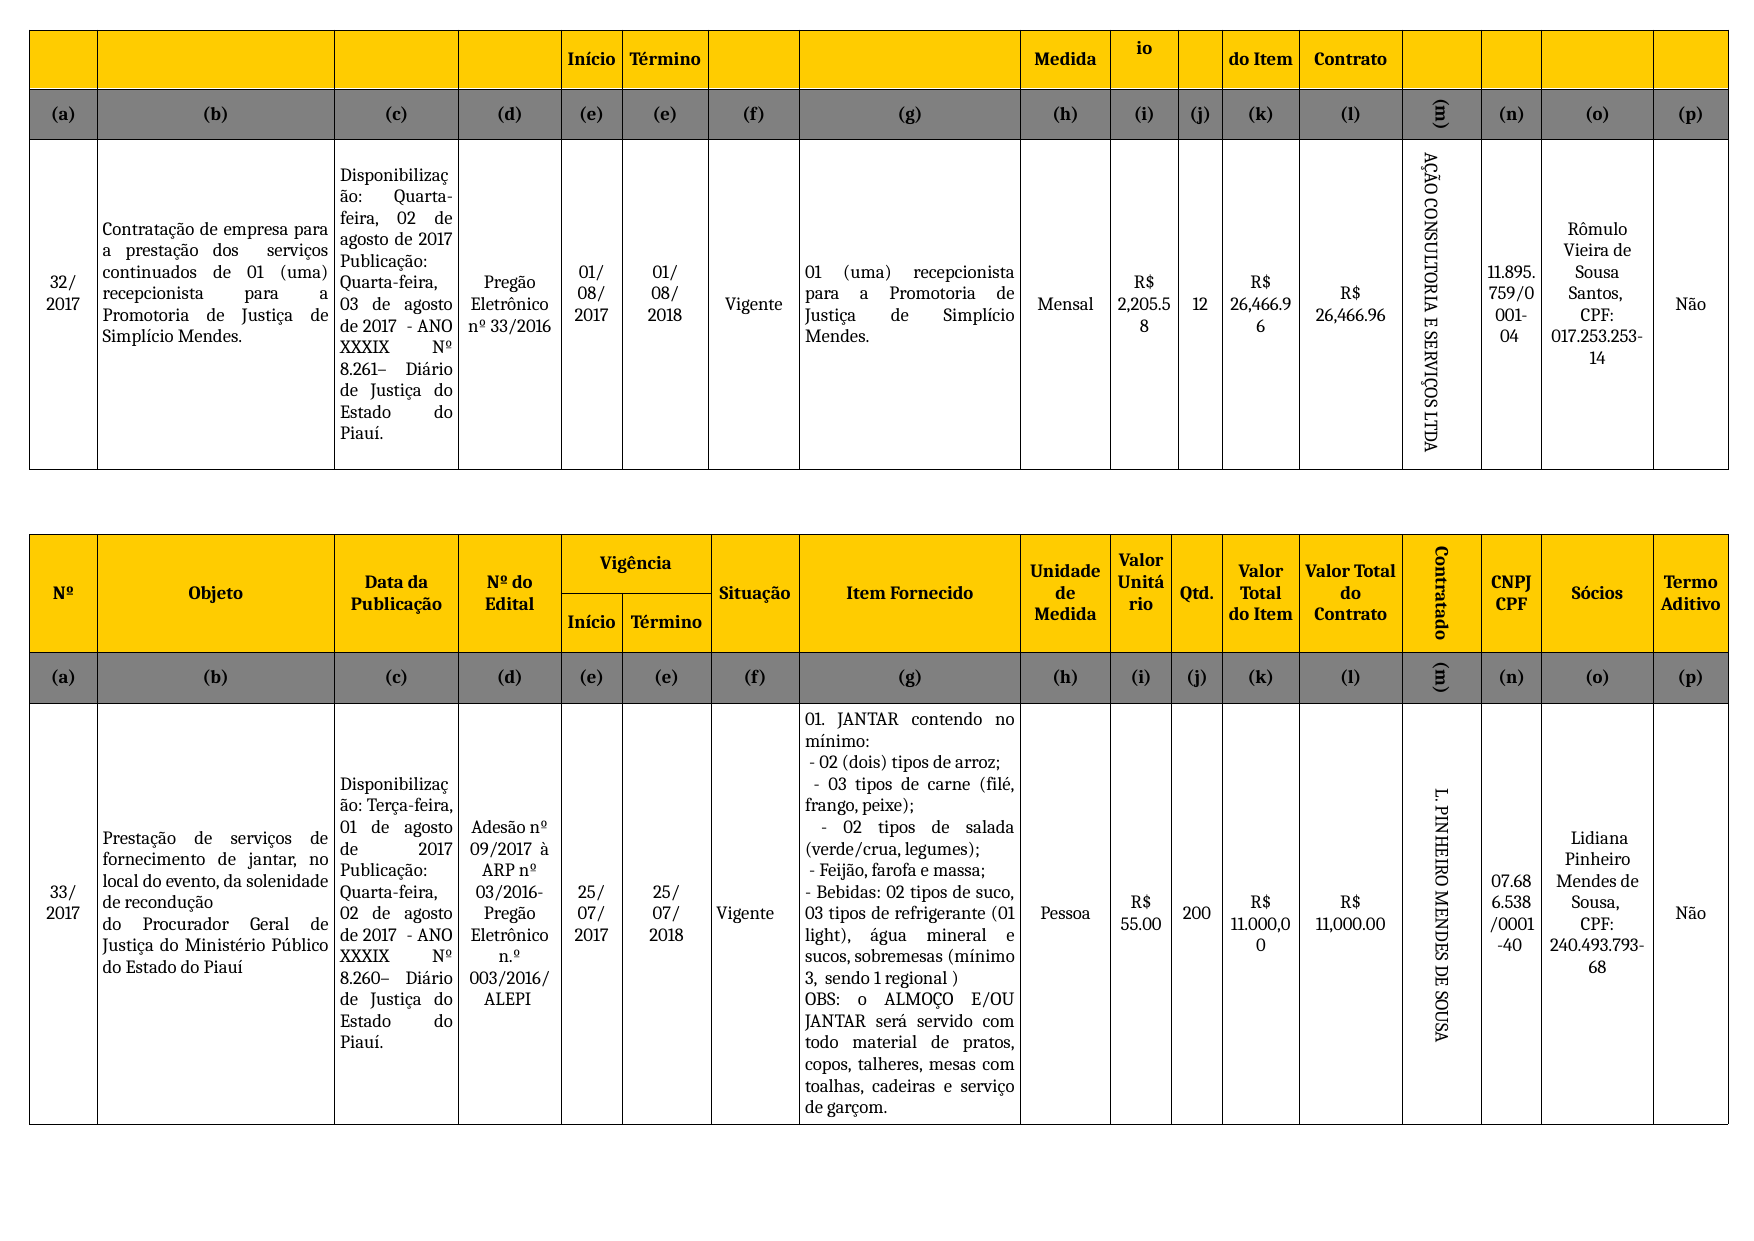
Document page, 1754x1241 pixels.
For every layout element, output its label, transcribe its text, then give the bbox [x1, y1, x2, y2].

table_cell Pessoa [1021, 704, 1110, 1124]
table_cell (c) [335, 90, 458, 139]
table_cell (g) [800, 90, 1020, 139]
table_cell Adesão nº 09/2017 à ARP nº 03/2016- Pregão Eletrônico n.º 003/2016/ALEPI [459, 704, 561, 1124]
table_header Contrato [1300, 31, 1402, 88]
table_cell (e) [623, 90, 708, 139]
table_cell 12 [1179, 140, 1222, 469]
table_cell 200 [1172, 704, 1222, 1124]
table_header [335, 31, 458, 88]
table_cell 07.686.538/0001-40 [1482, 704, 1541, 1124]
table_header [30, 31, 97, 88]
table_cell 33/ 2017 [30, 704, 97, 1124]
table_header do Item [1223, 31, 1299, 88]
table_cell (d) [459, 653, 561, 703]
table_cell 01/ 08/ 2017 [562, 140, 622, 469]
table_cell Disponibilização: Quarta-feira, 02 de agosto de 2017 Publicação: Quarta-feira, 03 de agosto de 2017 - ANO XXXIX Nº 8.261– Diário de Justiça do Estado do Piauí. [335, 140, 458, 469]
table_cell (n) [1482, 90, 1541, 139]
table_header [709, 31, 799, 88]
table_cell (e) [562, 653, 622, 703]
table_cell (f) [712, 653, 799, 703]
table_cell Início [562, 31, 622, 88]
table_cell Mensal [1021, 140, 1110, 469]
table_header Sócios [1542, 535, 1653, 652]
table_cell Vigente [712, 704, 799, 1124]
table_header Contratado [1403, 535, 1481, 652]
table_cell (i) [1111, 653, 1171, 703]
table_cell Não [1654, 140, 1728, 469]
table_cell (n) [1482, 653, 1541, 703]
table_cell (g) [800, 653, 1020, 703]
table_cell (h) [1021, 90, 1110, 139]
table_header Nº [30, 535, 97, 652]
table_header Data da Publicação [335, 535, 458, 652]
table_cell R$ 2.205,58 [1111, 140, 1178, 469]
table_cell (a) [30, 653, 97, 703]
table_cell Não [1654, 704, 1728, 1124]
table_header [1542, 31, 1653, 88]
table_header Objeto [98, 535, 334, 652]
table_cell Prestação de serviços de fornecimento de jantar, no local do evento, da solenidade de recondução do Procurador Geral de Justiça do Ministério Público do Estado do Piauí [98, 704, 334, 1124]
table_cell (d) [459, 90, 561, 139]
table_header Valor Total do Contrato [1300, 535, 1402, 652]
table_header Medida [1021, 31, 1110, 88]
table_header io [1111, 31, 1178, 88]
table_cell L. PINHEIRO MENDES DE SOUSA [1403, 704, 1481, 1124]
table_cell Término [623, 31, 708, 88]
table_header Termo Aditivo [1654, 535, 1728, 652]
table_cell 01/ 08/ 2018 [623, 140, 708, 469]
table_header [1654, 31, 1728, 88]
table_header Unidade de Medida [1021, 535, 1110, 652]
table_cell (e) [562, 90, 622, 139]
table_cell (i) [1111, 90, 1178, 139]
table_cell Pregão Eletrônico nº 33/2016 [459, 140, 561, 469]
table_cell 32/ 2017 [30, 140, 97, 469]
table_cell (p) [1654, 653, 1728, 703]
table_cell (k) [1223, 653, 1299, 703]
table_cell (c) [335, 653, 458, 703]
table_header Qtd. [1172, 535, 1222, 652]
table_header CNPJ CPF [1482, 535, 1541, 652]
table_cell (k) [1223, 90, 1299, 139]
table_cell (l) [1300, 90, 1402, 139]
table_cell R$ 26.466,96 [1223, 140, 1299, 469]
table_cell Vigente [709, 140, 799, 469]
table_cell Contratação de empresa para a prestação dos serviços continuados de 01 (uma) recepcionista para a Promotoria de Justiça de Simplício Mendes. [98, 140, 334, 469]
table_cell (b) [98, 653, 334, 703]
table_header Valor Total do Item [1223, 535, 1299, 652]
table_cell Lidiana Pinheiro Mendes de Sousa, CPF: 240.493.793-68 [1542, 704, 1653, 1124]
table_cell 01. JANTAR contendo no mínimo: - 02 (dois) tipos de arroz; - 03 tipos de carne (filé, frango, peixe); - 02 tipos de salada (verde/crua, legumes); - Feijão, farofa e massa; - Bebidas: 02 tipos de suco, 03 tipos de refrigerante (01 light), água mineral e sucos, sobremesas (mínimo 3, sendo 1 regional ) OBS: o ALMOÇO E/OU JANTAR será servido com todo material de pratos, copos, talheres, mesas com toalhas, cadeiras e serviço de garçom. [800, 704, 1020, 1124]
table_cell 11.895.759/0001-04 [1482, 140, 1541, 469]
table_header [459, 31, 561, 88]
table_cell Início [562, 594, 622, 652]
table_cell (j) [1172, 653, 1222, 703]
table_cell (j) [1179, 90, 1222, 139]
table_header [1403, 31, 1481, 88]
table_cell AÇÃO CONSULTORIA E SERVIÇOS LTDA [1403, 140, 1481, 469]
table_cell R$ 11.000,00 [1300, 704, 1402, 1124]
table_cell (l) [1300, 653, 1402, 703]
table_header Vigência [562, 535, 711, 593]
table_header [800, 31, 1020, 88]
table_header Nº do Edital [459, 535, 561, 652]
table_cell 01 (uma) recepcionista para a Promotoria de Justiça de Simplício Mendes. [800, 140, 1020, 469]
table_cell R$ 55,00 [1111, 704, 1171, 1124]
table_header Situação [712, 535, 799, 652]
table_cell R$ 26.466,96 [1300, 140, 1402, 469]
table_cell (p) [1654, 90, 1728, 139]
table_cell (o) [1542, 653, 1653, 703]
table_cell (b) [98, 90, 334, 139]
table_cell Disponibilização: Terça-feira, 01 de agosto de 2017 Publicação: Quarta-feira, 02 de agosto de 2017 - ANO XXXIX Nº 8.260– Diário de Justiça do Estado do Piauí. [335, 704, 458, 1124]
table_cell (a) [30, 90, 97, 139]
table_header Valor Unitário [1111, 535, 1171, 652]
table_cell (h) [1021, 653, 1110, 703]
table_cell 25/ 07/ 2018 [623, 704, 711, 1124]
table_header [98, 31, 334, 88]
table_cell (m) [1403, 90, 1481, 139]
table_header Item Fornecido [800, 535, 1020, 652]
table_header [1179, 31, 1222, 88]
table_cell (m) [1403, 653, 1481, 703]
table_header [1482, 31, 1541, 88]
table_cell Rômulo Vieira de Sousa Santos, CPF: 017.253.253-14 [1542, 140, 1653, 469]
table_cell Término [623, 594, 711, 652]
table_cell (f) [709, 90, 799, 139]
table_cell R$ 11.000,00 [1223, 704, 1299, 1124]
table_cell 25/ 07/ 2017 [562, 704, 622, 1124]
table_cell (o) [1542, 90, 1653, 139]
table_cell (e) [623, 653, 711, 703]
